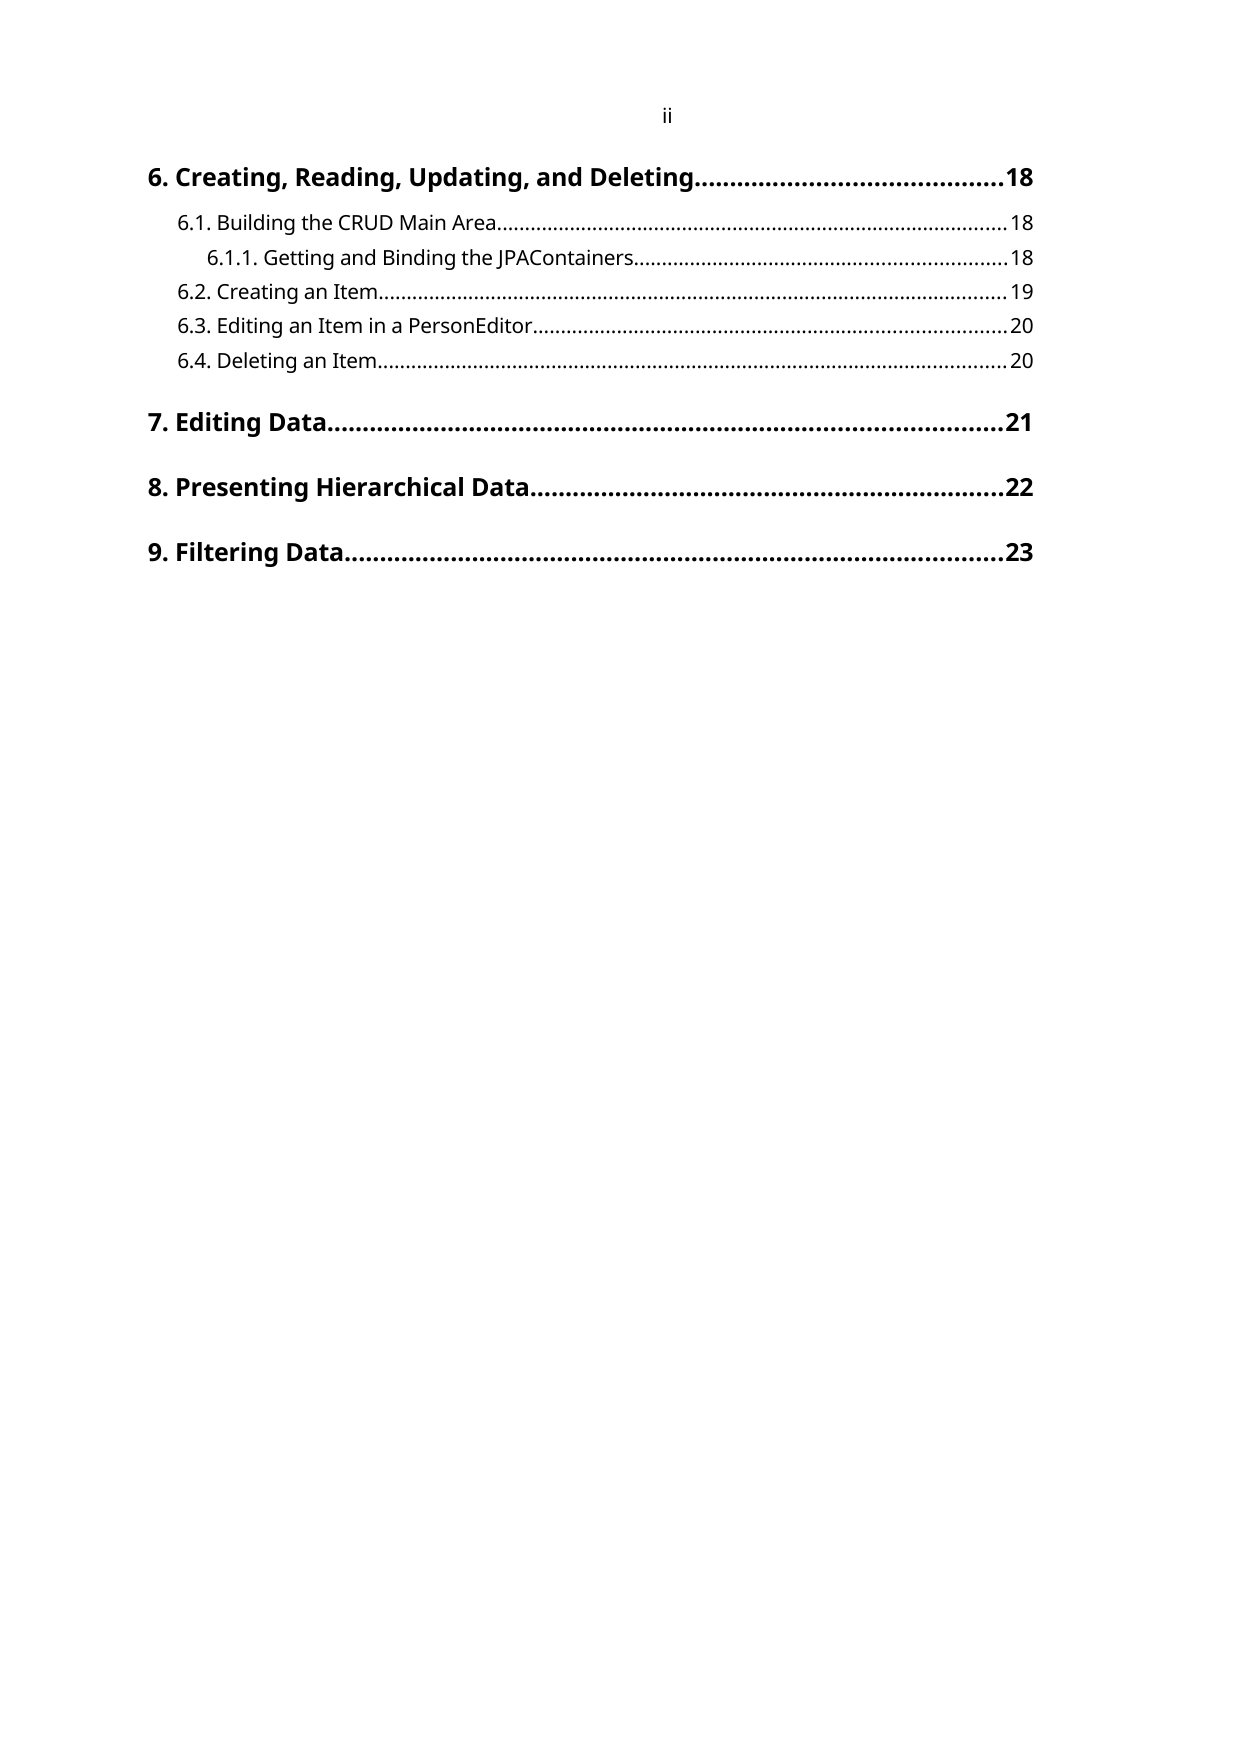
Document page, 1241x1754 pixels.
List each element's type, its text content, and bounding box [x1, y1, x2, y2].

text 6. Creating, Reading, Updating, and Deleting 18 [148, 159, 1033, 193]
text 6.3. Editing an Item in a PersonEditor 20 [177, 311, 1033, 340]
text 9. Filtering Data 23 [148, 534, 1033, 568]
text 6.4. Deleting an Item 20 [177, 346, 1033, 374]
text 8. Presenting Hierarchical Data 22 [148, 470, 1033, 504]
text 6.2. Creating an Item 19 [177, 277, 1033, 305]
text 7. Editing Data 21 [148, 405, 1033, 439]
text 6.1.1. Getting and Binding the JPAContainers 18 [207, 243, 1033, 271]
text 6.1. Building the CRUD Main Area 18 [177, 208, 1033, 237]
